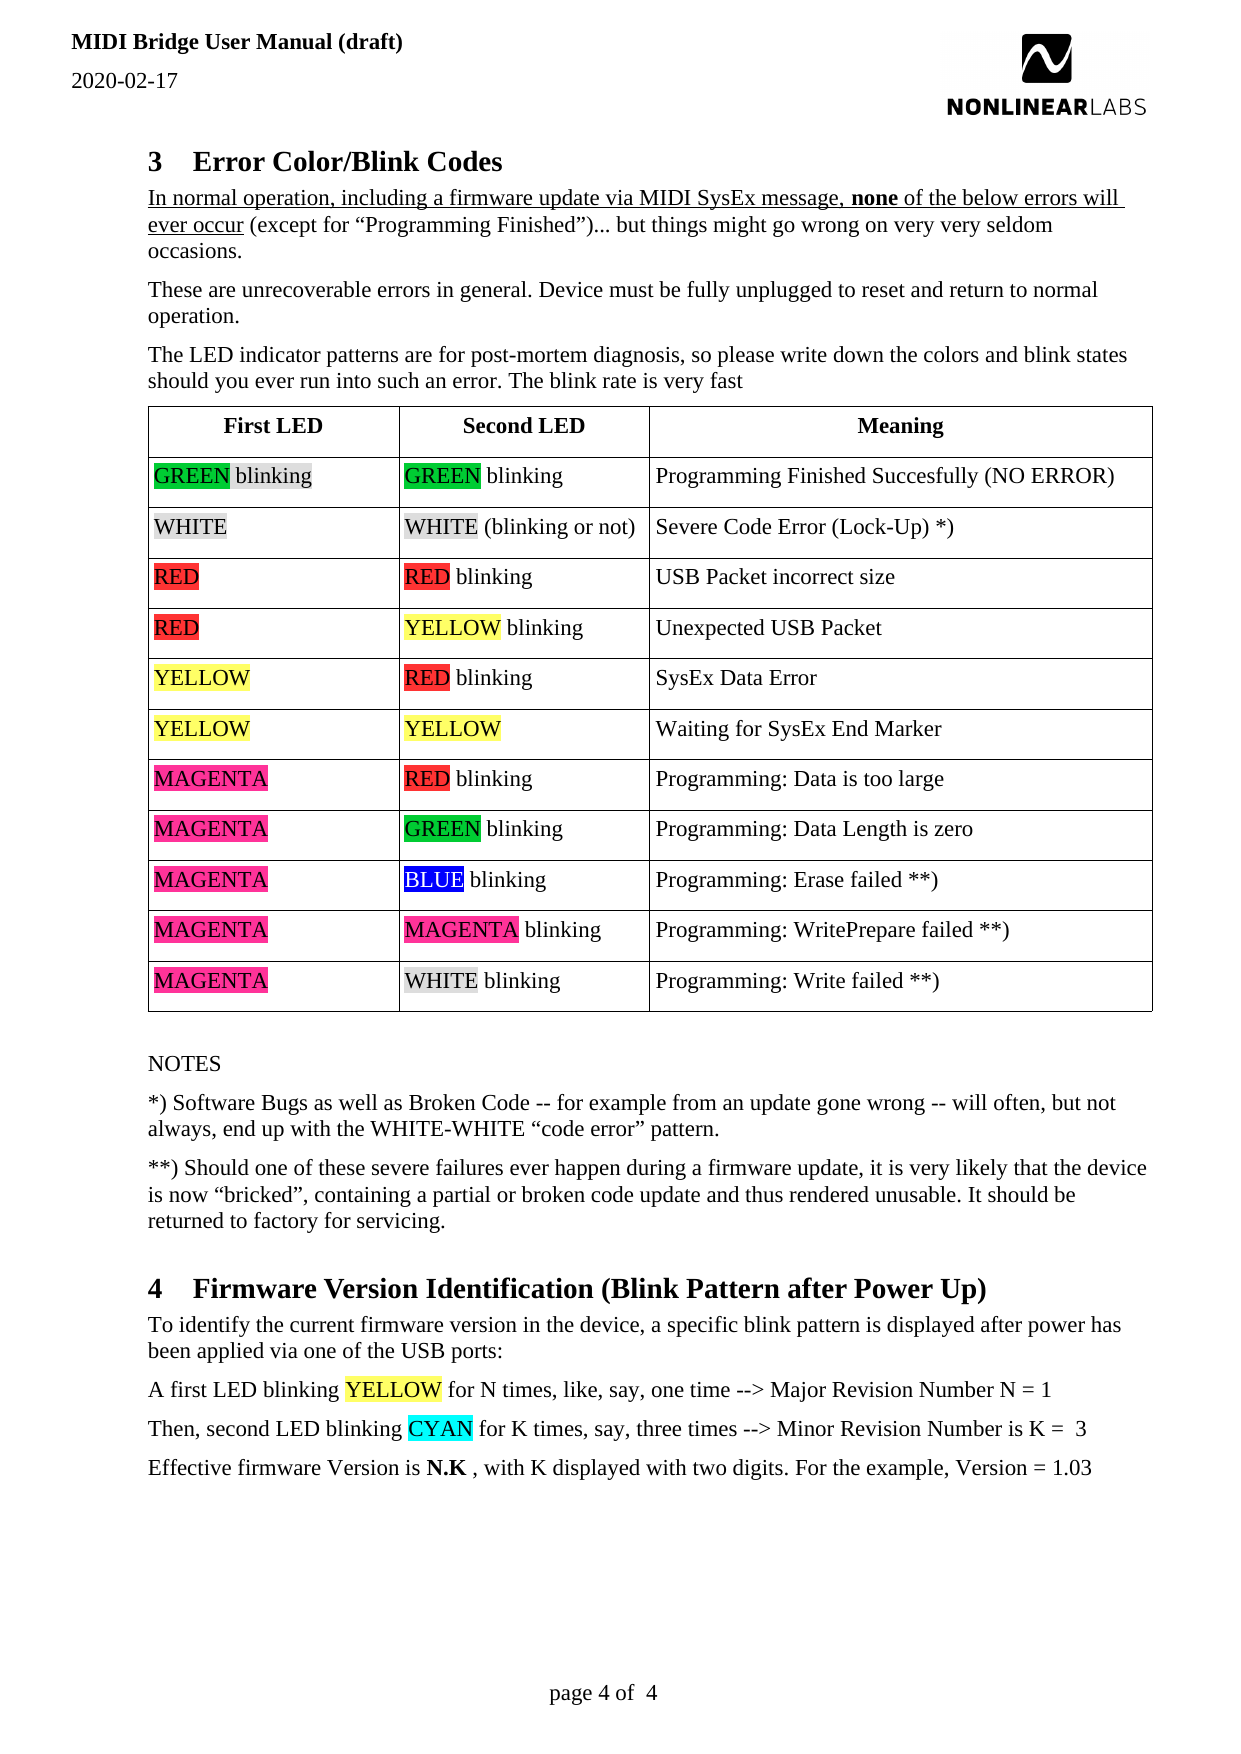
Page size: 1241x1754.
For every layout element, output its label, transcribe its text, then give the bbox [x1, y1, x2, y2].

text NOTES [148, 1050, 1152, 1077]
subtitle Firmware Version Identification (Blink Pattern after Power Up) [148, 1271, 1152, 1304]
text To identify the current firmware version in the device, a specific blink pattern is displayed after power has been applied via one of the USB ports: [148, 1311, 1152, 1363]
table_cell Unexpected USB Packet [650, 609, 1152, 658]
table_cell MAGENTA [149, 760, 399, 809]
table_cell MAGENTA blinking [400, 911, 649, 961]
table_cell Programming: Data is too large [650, 760, 1152, 809]
table_cell RED [149, 559, 399, 608]
table_cell Programming: Write failed **) [650, 962, 1152, 1011]
text *) Software Bugs as well as Broken Code -- for example from an update gone wrong -- will often, but not always, end up with the WHITE-WHITE “code error” pattern. [148, 1089, 1152, 1142]
table_header First LED [149, 407, 399, 457]
table_cell GREEN blinking [149, 458, 399, 507]
table_cell WHITE (blinking or not) [400, 508, 649, 557]
table_cell YELLOW [149, 710, 399, 759]
text In normal operation, including a firmware update via MIDI SysEx message, none of the below errors will ever occur (except for “Programming Finished”)... but things might go wrong on very very seldom occasions. [148, 184, 1152, 263]
table_cell Programming: Erase failed **) [650, 861, 1152, 910]
table_cell Programming Finished Succesfully (NO ERROR) [650, 458, 1152, 507]
table_cell WHITE blinking [400, 962, 649, 1011]
table_cell Severe Code Error (Lock-Up) *) [650, 508, 1152, 557]
table_cell YELLOW [149, 659, 399, 709]
table_cell BLUE blinking [400, 861, 649, 910]
text The LED indicator patterns are for post-mortem diagnosis, so please write down the colors and blink states should you ever run into such an error. The blink rate is very fast [148, 341, 1152, 394]
table_cell Waiting for SysEx End Marker [650, 710, 1152, 759]
text Then, second LED blinking CYAN for K times, say, three times --> Minor Revision Number is K = 3 [148, 1415, 1152, 1441]
table_cell GREEN blinking [400, 458, 649, 507]
text A first LED blinking YELLOW for N times, like, say, one time --> Major Revision Number N = 1 [148, 1376, 1152, 1402]
text **) Should one of these severe failures ever happen during a firmware update, it is very likely that the device is now “bricked”, containing a partial or broken code update and thus rendered unusable. It should be returned to factory for servicing. [148, 1154, 1152, 1233]
text Effective firmware Version is N.K , with K displayed with two digits. For the example, Version = 1.03 [148, 1453, 1152, 1480]
table_cell RED blinking [400, 659, 649, 709]
table_cell SysEx Data Error [650, 659, 1152, 709]
table_cell Programming: Data Length is zero [650, 811, 1152, 860]
table_cell MAGENTA [149, 962, 399, 1011]
text These are unrecoverable errors in general. Device must be fully unplugged to reset and return to normal operation. [148, 276, 1152, 328]
table_cell YELLOW blinking [400, 609, 649, 658]
table_cell MAGENTA [149, 811, 399, 860]
table_cell Programming: WritePrepare failed **) [650, 911, 1152, 961]
table_cell MAGENTA [149, 861, 399, 910]
picture [940, 31, 1150, 118]
table_cell GREEN blinking [400, 811, 649, 860]
table_cell WHITE [149, 508, 399, 557]
table_header Meaning [650, 407, 1152, 457]
table_cell RED [149, 609, 399, 658]
table_cell MAGENTA [149, 911, 399, 961]
subtitle Error Color/Blink Codes [148, 144, 1152, 178]
table_header Second LED [400, 407, 649, 457]
table_cell USB Packet incorrect size [650, 559, 1152, 608]
table_cell RED blinking [400, 559, 649, 608]
table_cell YELLOW [400, 710, 649, 759]
table_cell RED blinking [400, 760, 649, 809]
